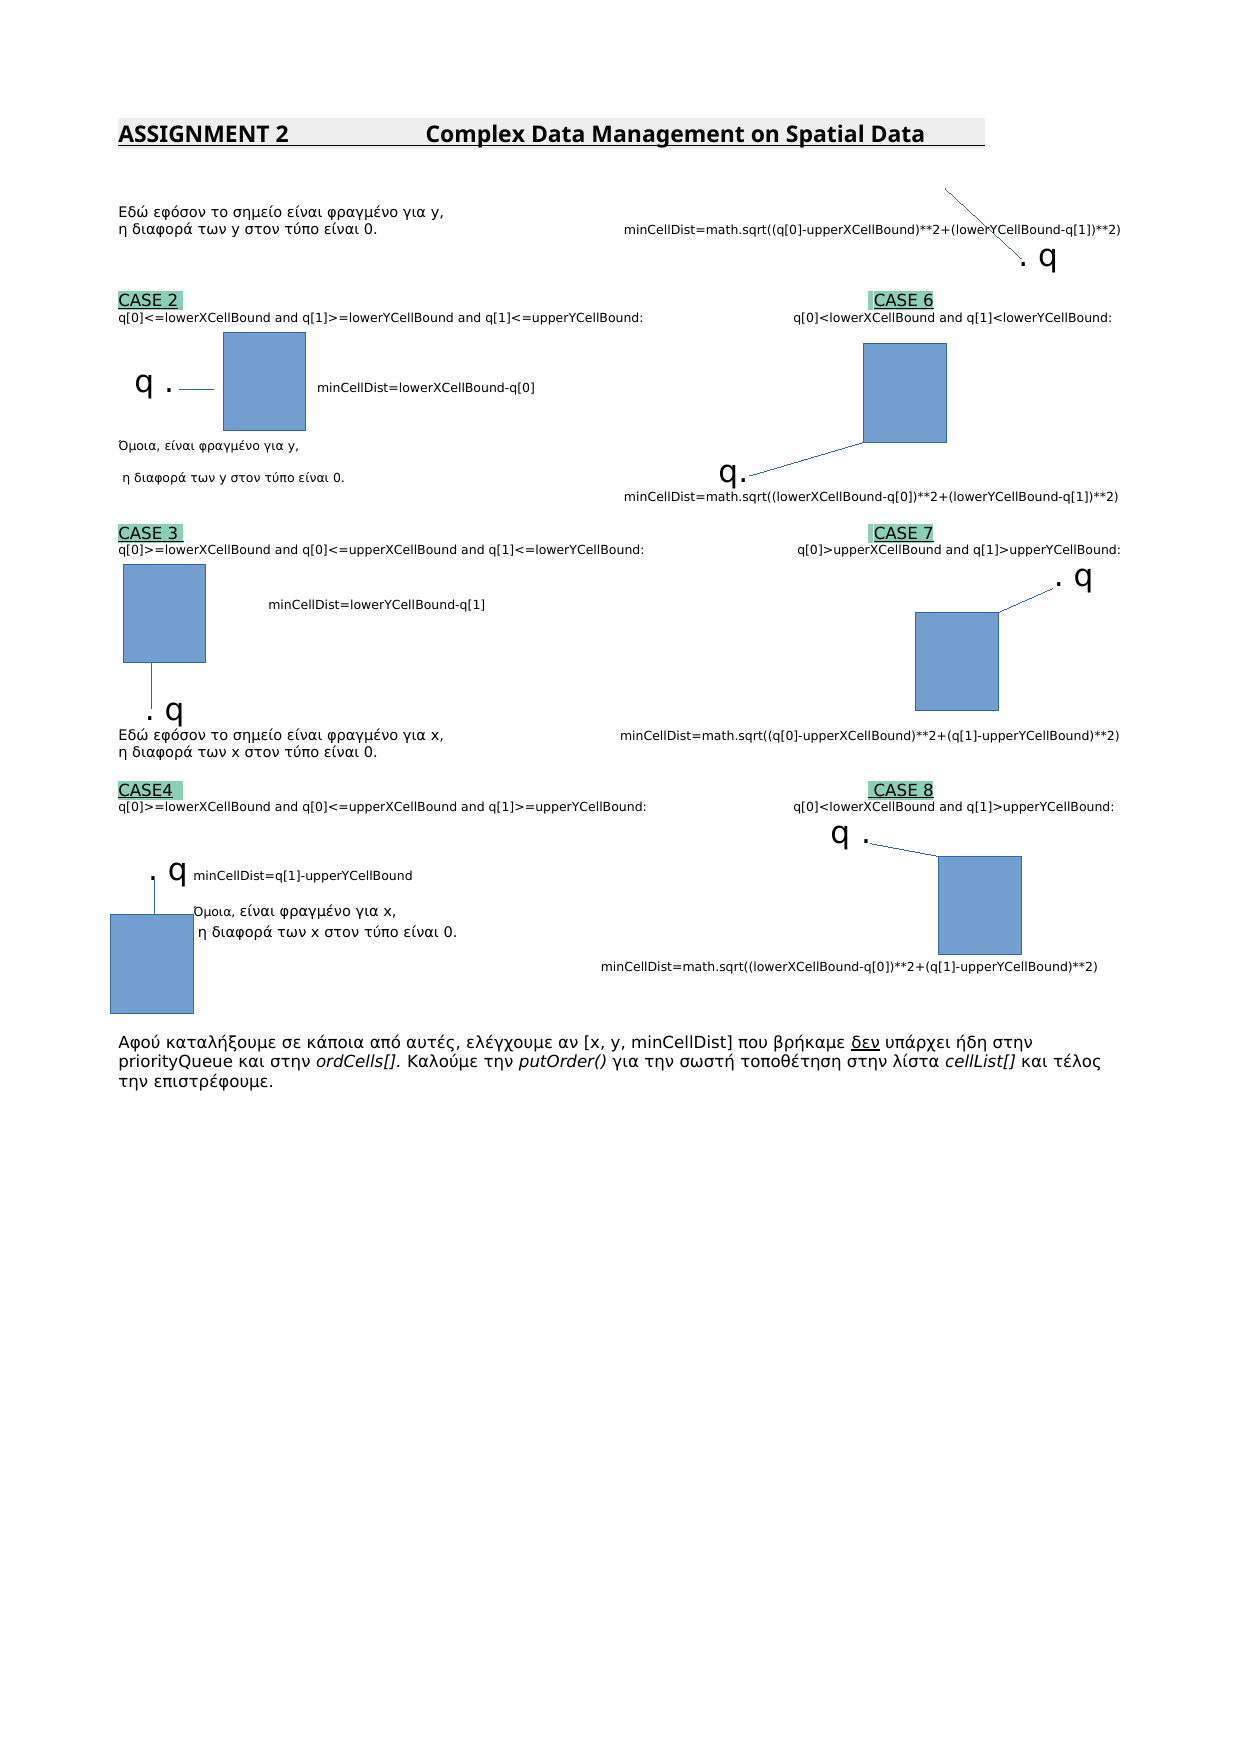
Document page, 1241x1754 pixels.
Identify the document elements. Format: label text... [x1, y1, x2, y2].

text q[0]>=lowerXCellBound and q[0]<=upperXCellBound and q[1]<=lowerYCellBound: q[0]>upperXCellBound and q[1]>upperYCellBound: [118, 543, 1122, 558]
text CASE 3 CASE 7 [118, 524, 1122, 543]
text η διαφορά των x στον τύπο είναι 0. [194, 924, 938, 941]
text . q [118, 691, 1122, 727]
text . q minCellDist=q[1]-upperYCellBound Όμοια, είναι φραγμένο για x, [118, 851, 1122, 924]
text minCellDist=lowerYCellBound-q[1] [206, 594, 1122, 613]
text [1022, 924, 1122, 941]
text η διαφορά των x στον τύπο είναι 0. [118, 744, 1122, 761]
text minCellDist=math.sqrt((lowerXCellBound-q[0])**2+(q[1]-upperYCellBound)**2) [194, 958, 1122, 974]
text minCellDist=lowerXCellBound-q[0] [306, 364, 863, 400]
text minCellDist=math.sqrt((lowerXCellBound-q[0])**2+(lowerYCellBound-q[1])**2) [118, 490, 1122, 504]
text Αφού καταλήξουμε σε κάποια από αυτές, ελέγχουμε αν [x, y, minCellDist] που βρήκαμε δεν υπάρχει ήδη στην priorityQueue και στην ordCells[]. Καλούμε την putOrder() για την σωστή τοποθέτηση στην λίστα cellList[] και τέλος την επιστρέφουμε. [118, 1033, 1122, 1091]
text Όμοια, είναι φραγμένο για y, [118, 439, 1122, 453]
text [947, 364, 1122, 400]
text q[0]<=lowerXCellBound and q[1]>=lowerYCellBound and q[1]<=upperYCellBound: q[0]<lowerXCellBound and q[1]<lowerYCellBound: [118, 310, 1122, 325]
text η διαφορά των y στον τύπο είναι 0. minCellDist=math.sqrt((q[0]-upperXCellBound)**2+(lowerYCellBound-q[1])**2) . q [118, 221, 1122, 274]
text Εδώ εφόσον το σημείο είναι φραγμένο για x, minCellDist=math.sqrt((q[0]-upperXCellBound)**2+(q[1]-upperYCellBound)**2) [118, 727, 1122, 744]
text . q [118, 558, 1122, 594]
text q[0]>=lowerXCellBound and q[0]<=upperXCellBound and q[1]>=upperYCellBound: q[0]<lowerXCellBound and q[1]>upperYCellBound: q . [118, 800, 1122, 851]
text η διαφορά των y στον τύπο είναι 0. q. [118, 453, 1122, 490]
text q . [118, 364, 223, 400]
text CASE4 CASE 8 [118, 781, 1122, 800]
text Εδώ εφόσον το σημείο είναι φραγμένο για y, [118, 204, 1122, 221]
text CASE 2 CASE 6 [118, 291, 1122, 310]
